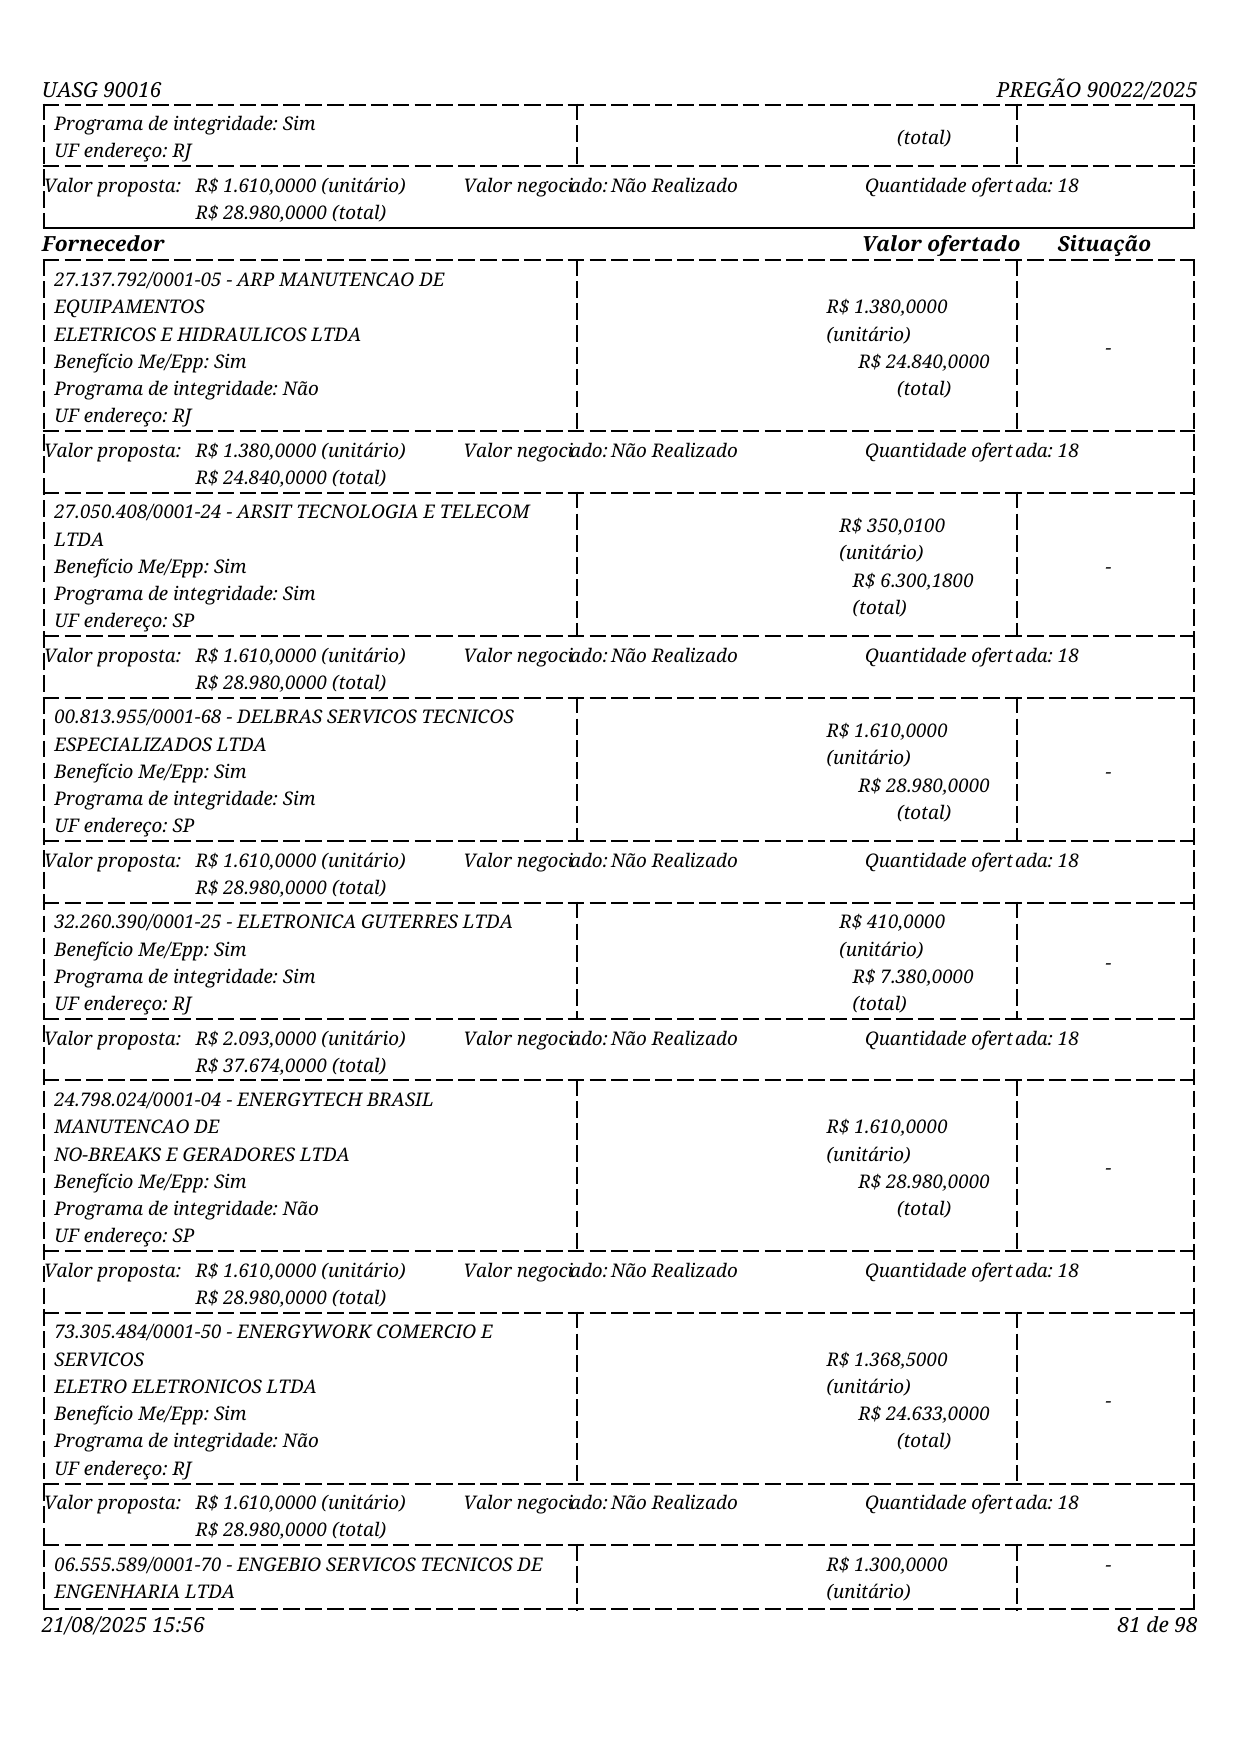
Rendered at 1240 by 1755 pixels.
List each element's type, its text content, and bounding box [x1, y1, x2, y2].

table_cell - [1101, 902, 1194, 1018]
table_cell [577, 1079, 826, 1250]
table_cell 32.260.390/0001-25 - ELETRONICA GUTERRES LTDA Benefício Me/Epp: Sim Programa de integridade: Sim UF endereço: RJ [44, 902, 577, 1018]
table_cell Quantidade ofert [826, 1483, 1017, 1544]
table_cell Quantidade ofert [826, 840, 1017, 902]
table_cell [1017, 697, 1101, 840]
table_header [1017, 259, 1101, 430]
table_cell Quantidade ofert [826, 165, 1017, 227]
table_cell ada: 18 [1017, 635, 1101, 697]
table_cell ado: Não Realizado [577, 1483, 826, 1544]
table_cell ada: 18 [1017, 1018, 1101, 1079]
table_cell R$ 350,0100 (unitário) R$ 6.300,1800 (total) [826, 492, 1017, 635]
table_cell [1101, 1483, 1194, 1544]
table_cell ada: 18 [1017, 840, 1101, 902]
table_cell [1101, 840, 1194, 902]
table_cell Valor proposta: R$ 1.610,0000 (unitário) Valor negoci R$ 28.980,0000 (total) [44, 635, 577, 697]
table_cell 06.555.589/0001-70 - ENGEBIO SERVICOS TECNICOS DE ENGENHARIA LTDA [44, 1544, 577, 1608]
table_cell Quantidade ofert [826, 635, 1017, 697]
table_cell 27.050.408/0001-24 - ARSIT TECNOLOGIA E TELECOM LTDA Benefício Me/Epp: Sim Programa de integridade: Sim UF endereço: SP [44, 492, 577, 635]
table_cell - [1101, 1544, 1194, 1608]
table_cell 24.798.024/0001-04 - ENERGYTECH BRASIL MANUTENCAO DE NO-BREAKS E GERADORES LTDA Benefício Me/Epp: Sim Programa de integridade: Não UF endereço: SP [44, 1079, 577, 1250]
table_header - [1101, 259, 1194, 430]
table_cell R$ 1.610,0000 (unitário) R$ 28.980,0000 (total) [826, 697, 1017, 840]
table_header - [1101, 104, 1194, 165]
table_cell - [1101, 1079, 1194, 1250]
text Fornecedor Valor ofertado Situação [42, 229, 1200, 257]
table_cell - [1101, 1312, 1194, 1482]
table_cell ado: Não Realizado [577, 1250, 826, 1312]
table_cell R$ 410,0000 (unitário) R$ 7.380,0000 (total) [826, 902, 1017, 1018]
table_cell ada: 18 [1017, 1483, 1101, 1544]
table_cell - [1101, 697, 1194, 840]
table_cell ado: Não Realizado [577, 840, 826, 902]
table_cell [1101, 165, 1194, 227]
table_cell [1017, 1312, 1101, 1482]
table_cell [577, 697, 826, 840]
table_cell R$ 1.368,5000 (unitário) R$ 24.633,0000 (total) [826, 1312, 1017, 1482]
table_header Programa de integridade: Sim UF endereço: RJ [44, 104, 577, 165]
table_cell Valor proposta: R$ 1.610,0000 (unitário) Valor negoci R$ 28.980,0000 (total) [44, 840, 577, 902]
table_cell ado: Não Realizado [577, 1018, 826, 1079]
table_cell [577, 1312, 826, 1482]
table_cell ado: Não Realizado [577, 635, 826, 697]
table_cell Valor proposta: R$ 1.610,0000 (unitário) Valor negoci R$ 28.980,0000 (total) [44, 165, 577, 227]
table_cell R$ 1.610,0000 (unitário) R$ 28.980,0000 (total) [826, 1079, 1017, 1250]
table_header [577, 259, 826, 430]
table_cell [1017, 902, 1101, 1018]
table_cell ada: 18 [1017, 165, 1101, 227]
table_cell Valor proposta: R$ 2.093,0000 (unitário) Valor negoci R$ 37.674,0000 (total) [44, 1018, 577, 1079]
table_cell ado: Não Realizado [577, 430, 826, 492]
table_cell [1101, 430, 1194, 492]
table_cell - [1101, 492, 1194, 635]
table_cell [1101, 1250, 1194, 1312]
table_cell Quantidade ofert [826, 430, 1017, 492]
table_cell [1017, 492, 1101, 635]
table_cell ada: 18 [1017, 430, 1101, 492]
table_cell Valor proposta: R$ 1.610,0000 (unitário) Valor negoci R$ 28.980,0000 (total) [44, 1250, 577, 1312]
table_cell [1101, 1018, 1194, 1079]
table_header [1017, 104, 1101, 165]
table_cell ado: Não Realizado [577, 165, 826, 227]
table_cell [1101, 635, 1194, 697]
table_cell 00.813.955/0001-68 - DELBRAS SERVICOS TECNICOS ESPECIALIZADOS LTDA Benefício Me/Epp: Sim Programa de integridade: Sim UF endereço: SP [44, 697, 577, 840]
table_cell ada: 18 [1017, 1250, 1101, 1312]
table_cell [577, 1544, 826, 1608]
table_header 27.137.792/0001-05 - ARP MANUTENCAO DE EQUIPAMENTOS ELETRICOS E HIDRAULICOS LTDA Benefício Me/Epp: Sim Programa de integridade: Não UF endereço: RJ [44, 259, 577, 430]
table_header (total) [826, 104, 1017, 165]
table_cell R$ 1.300,0000 (unitário) [826, 1544, 1017, 1608]
table_cell Quantidade ofert [826, 1018, 1017, 1079]
table_cell [1017, 1544, 1101, 1608]
table_cell Valor proposta: R$ 1.380,0000 (unitário) Valor negoci R$ 24.840,0000 (total) [44, 430, 577, 492]
table_header R$ 1.380,0000 (unitário) R$ 24.840,0000 (total) [826, 259, 1017, 430]
table_cell Valor proposta: R$ 1.610,0000 (unitário) Valor negoci R$ 28.980,0000 (total) [44, 1483, 577, 1544]
table_cell [1017, 1079, 1101, 1250]
table_header [577, 104, 826, 165]
table_cell 73.305.484/0001-50 - ENERGYWORK COMERCIO E SERVICOS ELETRO ELETRONICOS LTDA Benefício Me/Epp: Sim Programa de integridade: Não UF endereço: RJ [44, 1312, 577, 1482]
table_cell Quantidade ofert [826, 1250, 1017, 1312]
table_cell [577, 902, 826, 1018]
table_cell [577, 492, 826, 635]
